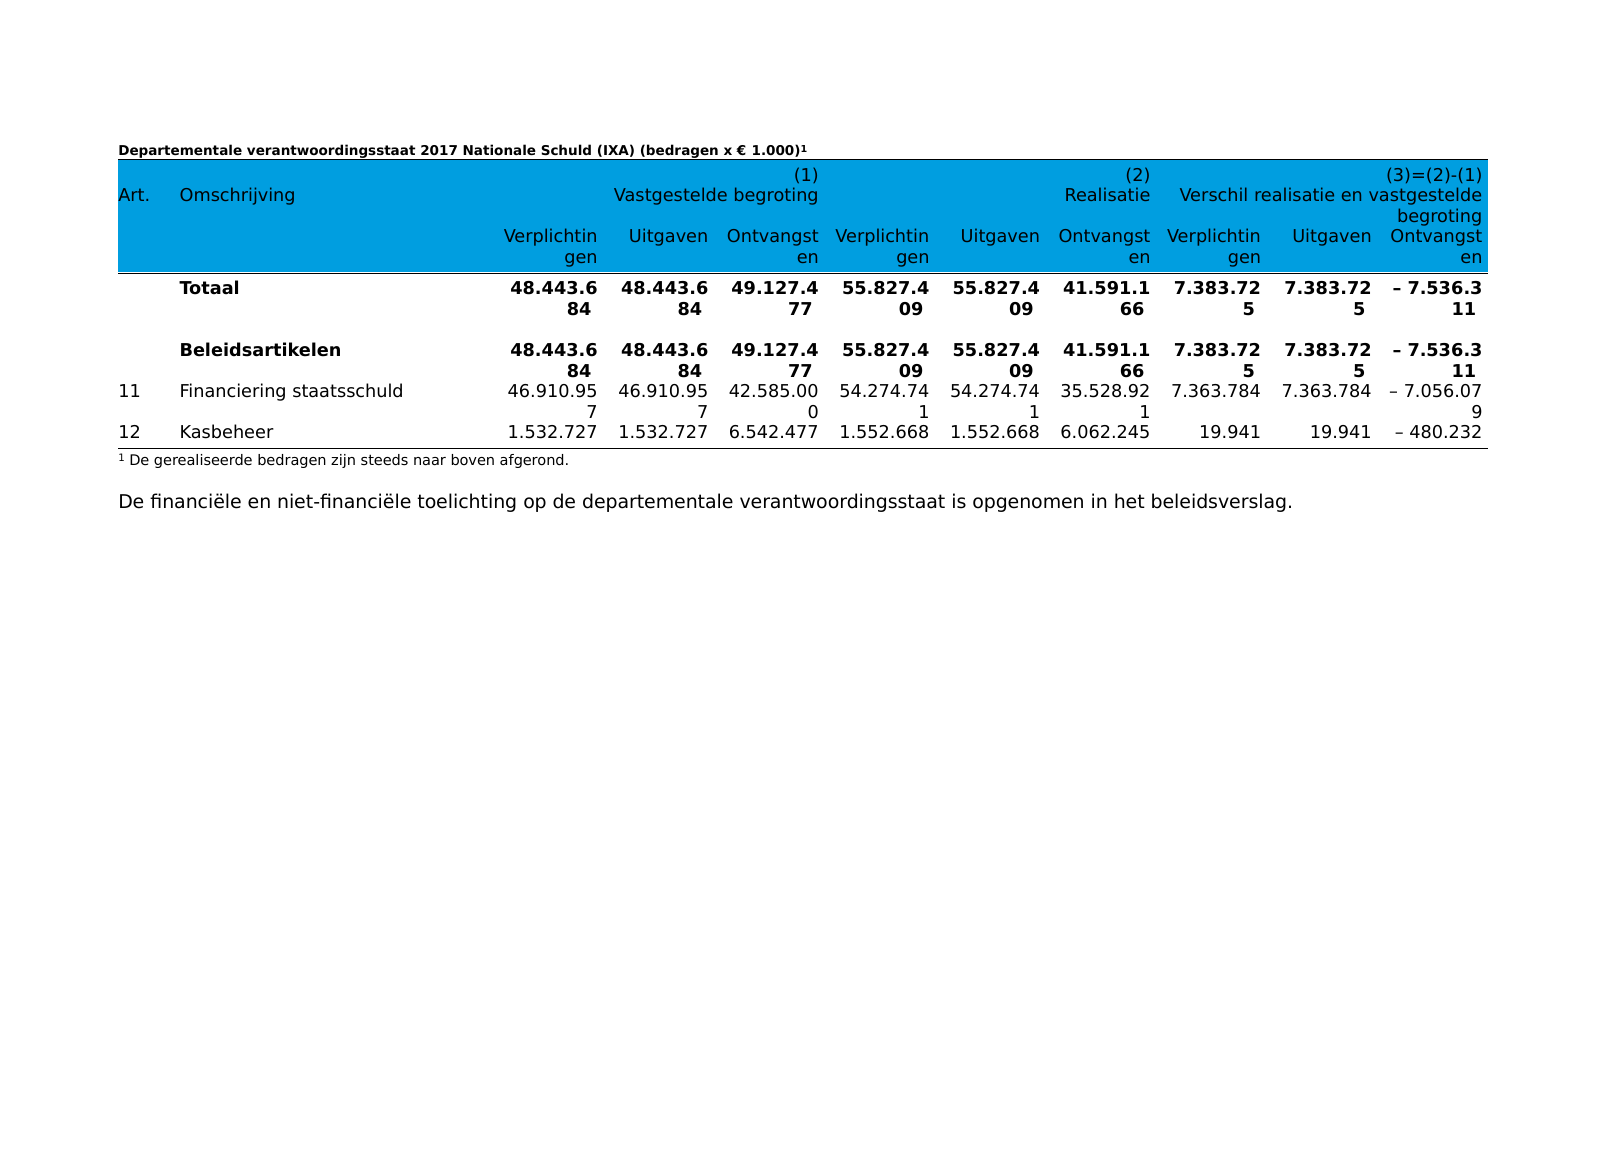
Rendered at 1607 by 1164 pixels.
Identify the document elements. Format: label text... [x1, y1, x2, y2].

table_cell – 480.232 [1377, 423, 1488, 448]
table_cell Ontvangsten [1046, 226, 1156, 272]
table_cell 55.827.409 [935, 340, 1046, 381]
table_cell – 7.536.311 [1377, 274, 1488, 319]
table_cell (2) [825, 160, 1156, 185]
table_cell Ontvangsten [1377, 226, 1488, 272]
table_cell 6.542.477 [714, 423, 824, 448]
table_cell 49.127.477 [714, 340, 824, 381]
table_cell 41.591.166 [1046, 340, 1156, 381]
table_cell 55.827.409 [825, 274, 935, 319]
table_cell [118, 274, 173, 319]
table_cell 54.274.741 [825, 381, 935, 422]
table_cell Kasbeheer [173, 423, 493, 448]
table_cell Uitgaven [603, 226, 714, 272]
table_cell 35.528.921 [1046, 381, 1156, 422]
table_cell (1) [493, 160, 824, 185]
table_cell Vastgestelde begroting [493, 185, 824, 226]
table_cell 19.941 [1267, 423, 1377, 448]
table_cell 48.443.684 [493, 274, 603, 319]
table_cell 46.910.957 [603, 381, 714, 422]
table_cell [714, 319, 824, 340]
table_cell Beleidsartikelen [173, 340, 493, 381]
table_cell Verschil realisatie en vastgestelde begroting [1156, 185, 1488, 226]
table_cell 7.383.725 [1267, 274, 1377, 319]
table_cell Ontvangsten [714, 226, 824, 272]
table_cell 7.383.725 [1156, 274, 1267, 319]
table_cell [1267, 319, 1377, 340]
text De financiële en niet-financiële toelichting op de departementale verantwoordingsstaat is opgenomen in het beleidsverslag. [118, 491, 1488, 513]
table_cell 48.443.684 [603, 274, 714, 319]
table_cell 7.383.725 [1267, 340, 1377, 381]
table_cell 41.591.166 [1046, 274, 1156, 319]
table_cell 1.552.668 [825, 423, 935, 448]
table_cell 55.827.409 [825, 340, 935, 381]
table_cell 49.127.477 [714, 274, 824, 319]
table_cell Uitgaven [1267, 226, 1377, 272]
table_cell 7.363.784 [1156, 381, 1267, 422]
table_cell [603, 319, 714, 340]
table_cell [825, 319, 935, 340]
table_header Departementale verantwoordingsstaat 2017 Nationale Schuld (IXA) (bedragen x € 1.000)1 [118, 143, 1488, 159]
table_cell 7.383.725 [1156, 340, 1267, 381]
table_cell Omschrijving [173, 185, 493, 226]
table_cell Totaal [173, 274, 493, 319]
table_cell [1377, 319, 1488, 340]
table_cell Verplichtingen [825, 226, 935, 272]
table_cell 42.585.000 [714, 381, 824, 422]
table_cell 6.062.245 [1046, 423, 1156, 448]
table_cell Verplichtingen [493, 226, 603, 272]
table_cell 1.532.727 [603, 423, 714, 448]
table_cell 54.274.741 [935, 381, 1046, 422]
table_cell – 7.536.311 [1377, 340, 1488, 381]
table_cell [173, 319, 493, 340]
table_cell 48.443.684 [493, 340, 603, 381]
table_cell 46.910.957 [493, 381, 603, 422]
table_cell [118, 226, 173, 272]
table_cell 1 De gerealiseerde bedragen zijn steeds naar boven afgerond. [118, 449, 1488, 469]
table_cell 19.941 [1156, 423, 1267, 448]
table_cell Financiering staatsschuld [173, 381, 493, 422]
table_cell Verplichtingen [1156, 226, 1267, 272]
table_cell 7.363.784 [1267, 381, 1377, 422]
table_cell (3)=(2)-(1) [1156, 160, 1488, 185]
table_cell – 7.056.079 [1377, 381, 1488, 422]
table_cell 1.552.668 [935, 423, 1046, 448]
table_cell [118, 340, 173, 381]
table_cell [173, 160, 493, 185]
table_cell Art. [118, 185, 173, 226]
table_cell [173, 226, 493, 272]
table_cell 48.443.684 [603, 340, 714, 381]
table_cell 55.827.409 [935, 274, 1046, 319]
table_cell 12 [118, 423, 173, 448]
table_cell [1156, 319, 1267, 340]
table_cell 1.532.727 [493, 423, 603, 448]
table_cell [935, 319, 1046, 340]
table_cell [118, 319, 173, 340]
table_cell 11 [118, 381, 173, 422]
table_cell [493, 319, 603, 340]
table_cell [1046, 319, 1156, 340]
table_cell Realisatie [825, 185, 1156, 226]
table_cell [118, 160, 173, 185]
table_cell Uitgaven [935, 226, 1046, 272]
